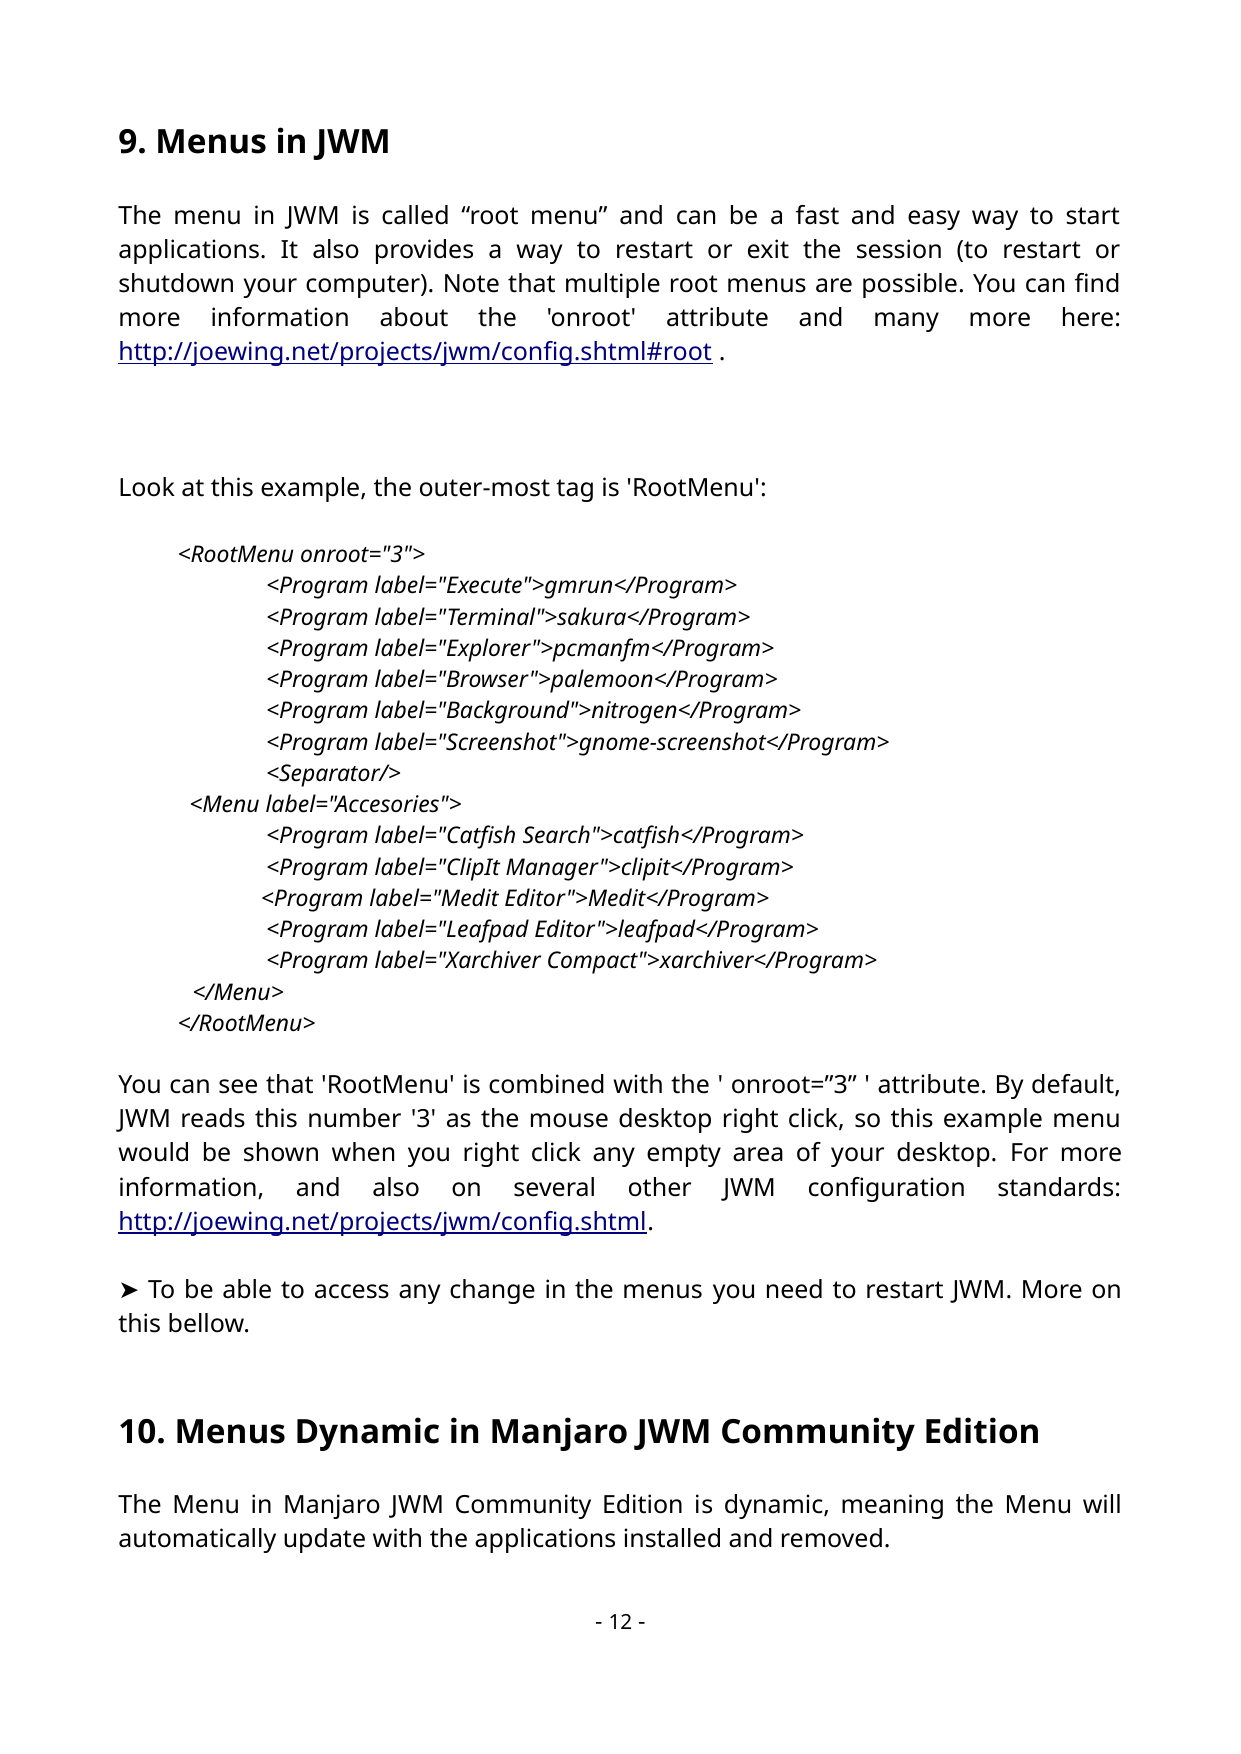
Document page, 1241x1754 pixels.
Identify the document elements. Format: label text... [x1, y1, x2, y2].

text <Program label="Background">nitrogen</Program> [177, 694, 1122, 726]
subtitle 10. Menus Dynamic in Manjaro JWM Community Edition [118, 1408, 1122, 1453]
text <Menu label="Accesories"> [177, 788, 1122, 819]
text You can see that 'RootMenu' is combined with the ' onroot=”3” ' attribute. By default, JWM reads this number '3' as the mouse desktop right click, so this example menu would be shown when you right click any empty area of your desktop. For more information, and also on several other JWM configuration standards: http://joewing.net/projects/jwm/config.shtml. [118, 1067, 1122, 1237]
text <Program label="Terminal">sakura</Program> [177, 601, 1122, 632]
text <Program label="ClipIt Manager">clipit</Program> [177, 851, 1122, 882]
text <Program label="Xarchiver Compact">xarchiver</Program> [177, 944, 1122, 976]
text </Menu> [118, 976, 1122, 1007]
text The menu in JWM is called “root menu” and can be a fast and easy way to start applications. It also provides a way to restart or exit the session (to restart or shutdown your computer). Note that multiple root menus are possible. You can find more information about the 'onroot' attribute and many more here: http://joewing.net/projects/jwm/config.shtml#root . [118, 198, 1122, 368]
text <Separator/> [177, 757, 1122, 788]
text <Program label="Execute">gmrun</Program> [177, 569, 1122, 601]
text ➤ To be able to access any change in the menus you need to restart JWM. More on this bellow. [118, 1271, 1122, 1339]
text </RootMenu> [177, 1007, 1122, 1038]
text <Program label="Browser">palemoon</Program> [177, 663, 1122, 694]
text Look at this example, the outer-most tag is 'RootMenu': [118, 470, 1122, 504]
text <Program label="Medit Editor">Medit</Program> [177, 882, 1122, 913]
text <Program label="Screenshot">gnome-screenshot</Program> [177, 726, 1122, 757]
text <RootMenu onroot="3"> [177, 538, 1122, 569]
text <Program label="Catfish Search">catfish</Program> [177, 819, 1122, 851]
subtitle 9. Menus in JWM [118, 118, 1122, 163]
text <Program label="Explorer">pcmanfm</Program> [177, 632, 1122, 663]
text <Program label="Leafpad Editor">leafpad</Program> [177, 913, 1122, 944]
text The Menu in Manjaro JWM Community Edition is dynamic, meaning the Menu will automatically update with the applications installed and removed. [118, 1487, 1122, 1555]
